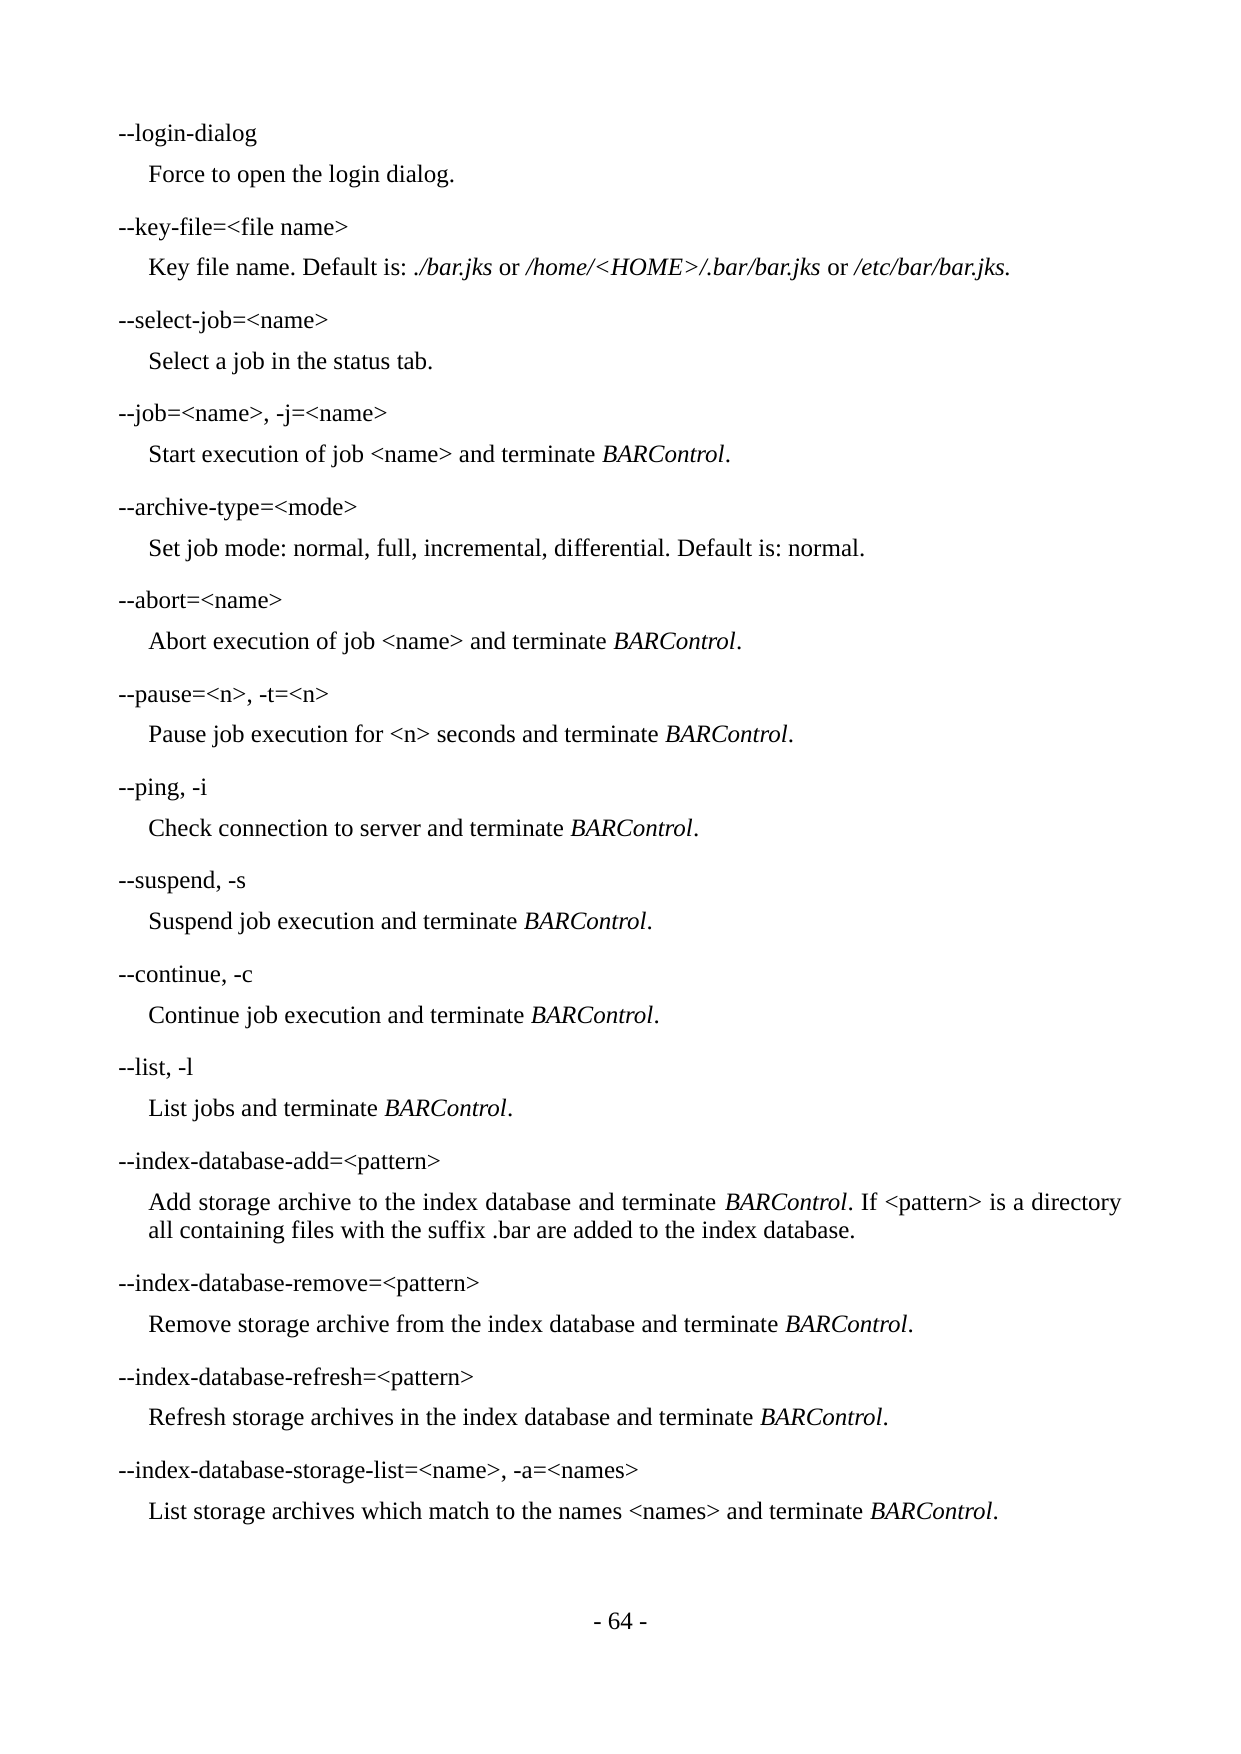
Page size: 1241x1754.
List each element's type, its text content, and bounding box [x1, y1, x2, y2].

text Set job mode: normal, full, incremental, differential. Default is: normal. [148, 533, 1122, 561]
text Select a job in the status tab. [148, 346, 1122, 374]
title --index-database-remove=<pattern> [118, 1268, 1122, 1297]
title --index-database-add=<pattern> [118, 1146, 1122, 1175]
title --key-file=<file name> [118, 212, 1122, 240]
title --abort=<name> [118, 585, 1122, 614]
text Abort execution of job <name> and terminate BARControl. [148, 626, 1122, 655]
title --login-dialog [118, 118, 1122, 147]
text List jobs and terminate BARControl. [148, 1093, 1122, 1122]
text Remove storage archive from the index database and terminate BARControl. [148, 1309, 1122, 1338]
title --archive-type=<mode> [118, 492, 1122, 521]
text Pause job execution for <n> seconds and terminate BARControl. [148, 719, 1122, 748]
text Check connection to server and terminate BARControl. [148, 813, 1122, 842]
text Force to open the login dialog. [148, 159, 1122, 188]
text Continue job execution and terminate BARControl. [148, 1000, 1122, 1028]
title --ping, -i [118, 772, 1122, 801]
title --list, -l [118, 1052, 1122, 1081]
title --select-job=<name> [118, 305, 1122, 334]
text Key file name. Default is: ./bar.jks or /home/<HOME>/.bar/bar.jks or /etc/bar/bar.jks. [148, 252, 1122, 281]
title --suspend, -s [118, 866, 1122, 894]
text Suspend job execution and terminate BARControl. [148, 906, 1122, 935]
text Refresh storage archives in the index database and terminate BARControl. [148, 1402, 1122, 1431]
text List storage archives which match to the names <names> and terminate BARControl. [148, 1496, 1122, 1524]
title --continue, -c [118, 959, 1122, 988]
title --job=<name>, -j=<name> [118, 398, 1122, 427]
title --index-database-storage-list=<name>, -a=<names> [118, 1455, 1122, 1484]
text Start execution of job <name> and terminate BARControl. [148, 439, 1122, 468]
text Add storage archive to the index database and terminate BARControl. If <pattern> is a directory all containing files with the suffix .bar are added to the index database. [148, 1187, 1122, 1244]
title --pause=<n>, -t=<n> [118, 679, 1122, 707]
title --index-database-refresh=<pattern> [118, 1362, 1122, 1390]
